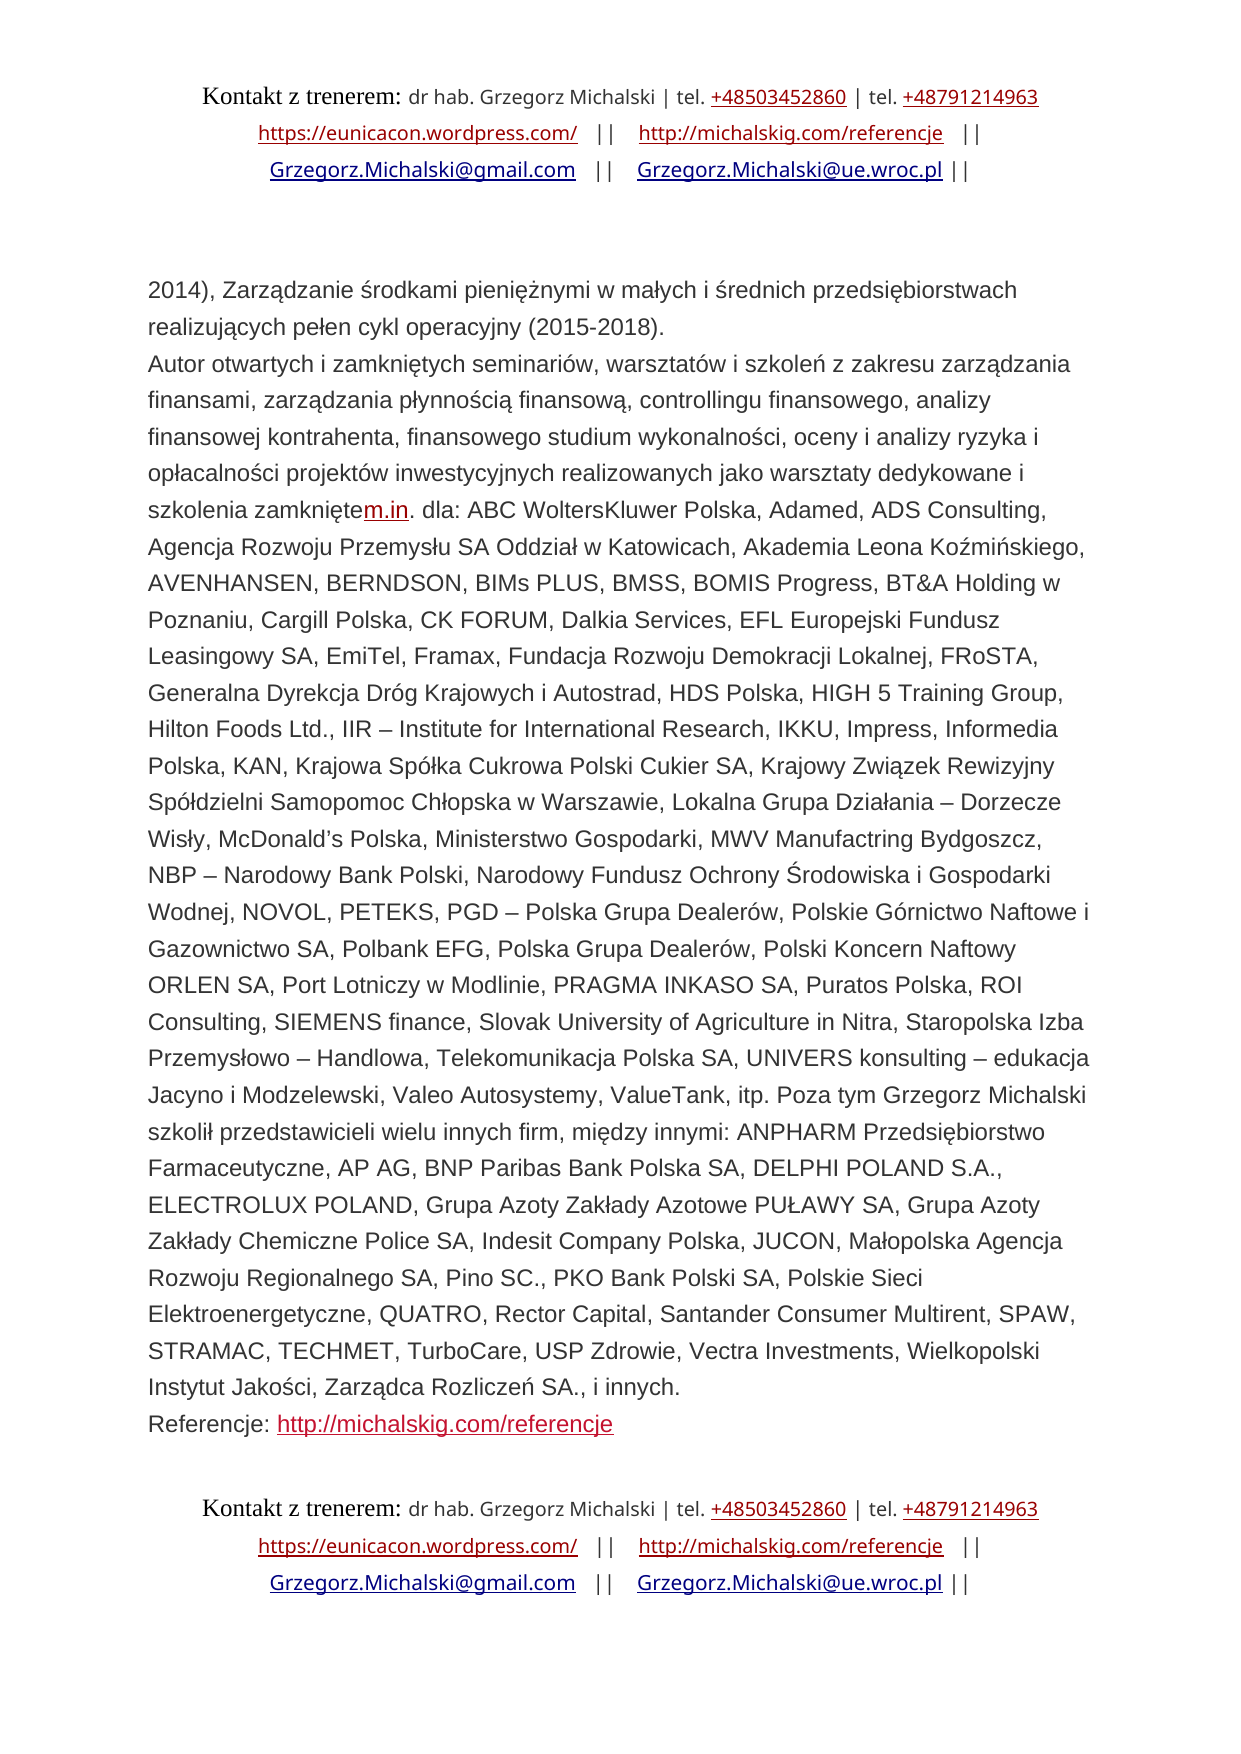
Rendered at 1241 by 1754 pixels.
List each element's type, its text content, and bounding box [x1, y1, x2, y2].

text 2014), Zarządzanie środkami pieniężnymi w małych i średnich przedsiębiorstwach realizujących pełen cykl operacyjny (2015-2018). Autor otwartych i zamkniętych seminariów, warsztatów i szkoleń z zakresu zarządzania finansami, zarządzania płynnością finansową, controllingu finansowego, analizy finansowej kontrahenta, finansowego studium wykonalności, oceny i analizy ryzyka i opłacalności projektów inwestycyjnych realizowanych jako warsztaty dedykowane i szkolenia zamkniętem.in. dla: ABC WoltersKluwer Polska, Adamed, ADS Consulting, Agencja Rozwoju Przemysłu SA Oddział w Katowicach, Akademia Leona Koźmińskiego, AVENHANSEN, BERNDSON, BIMs PLUS, BMSS, BOMIS Progress, BT&A Holding w Poznaniu, Cargill Polska, CK FORUM, Dalkia Services, EFL Europejski Fundusz Leasingowy SA, EmiTel, Framax, Fundacja Rozwoju Demokracji Lokalnej, FRoSTA, Generalna Dyrekcja Dróg Krajowych i Autostrad, HDS Polska, HIGH 5 Training Group, Hilton Foods Ltd., IIR – Institute for International Research, IKKU, Impress, Informedia Polska, KAN, Krajowa Spółka Cukrowa Polski Cukier SA, Krajowy Związek Rewizyjny Spółdzielni Samopomoc Chłopska w Warszawie, Lokalna Grupa Działania – Dorzecze Wisły, McDonald’s Polska, Ministerstwo Gospodarki, MWV Manufactring Bydgoszcz, NBP – Narodowy Bank Polski, Narodowy Fundusz Ochrony Środowiska i Gospodarki Wodnej, NOVOL, PETEKS, PGD – Polska Grupa Dealerów, Polskie Górnictwo Naftowe i Gazownictwo SA, Polbank EFG, Polska Grupa Dealerów, Polski Koncern Naftowy ORLEN SA, Port Lotniczy w Modlinie, PRAGMA INKASO SA, Puratos Polska, ROI Consulting, SIEMENS finance, Slovak University of Agriculture in Nitra, Staropolska Izba Przemysłowo – Handlowa, Telekomunikacja Polska SA, UNIVERS konsulting – edukacja Jacyno i Modzelewski, Valeo Autosystemy, ValueTank, itp. Poza tym Grzegorz Michalski szkolił przedstawicieli wielu innych firm, między innymi: ANPHARM Przedsiębiorstwo Farmaceutyczne, AP AG, BNP Paribas Bank Polska SA, DELPHI POLAND S.A., ELECTROLUX POLAND, Grupa Azoty Zakłady Azotowe PUŁAWY SA, Grupa Azoty Zakłady Chemiczne Police SA, Indesit Company Polska, JUCON, Małopolska Agencja Rozwoju Regionalnego SA, Pino SC., PKO Bank Polski SA, Polskie Sieci Elektroenergetyczne, QUATRO, Rector Capital, Santander Consumer Multirent, SPAW, STRAMAC, TECHMET, TurboCare, USP Zdrowie, Vectra Investments, Wielkopolski Instytut Jakości, Zarządca Rozliczeń SA., i innych. Referencje: http://michalskig.com/referencje [148, 267, 1093, 1437]
